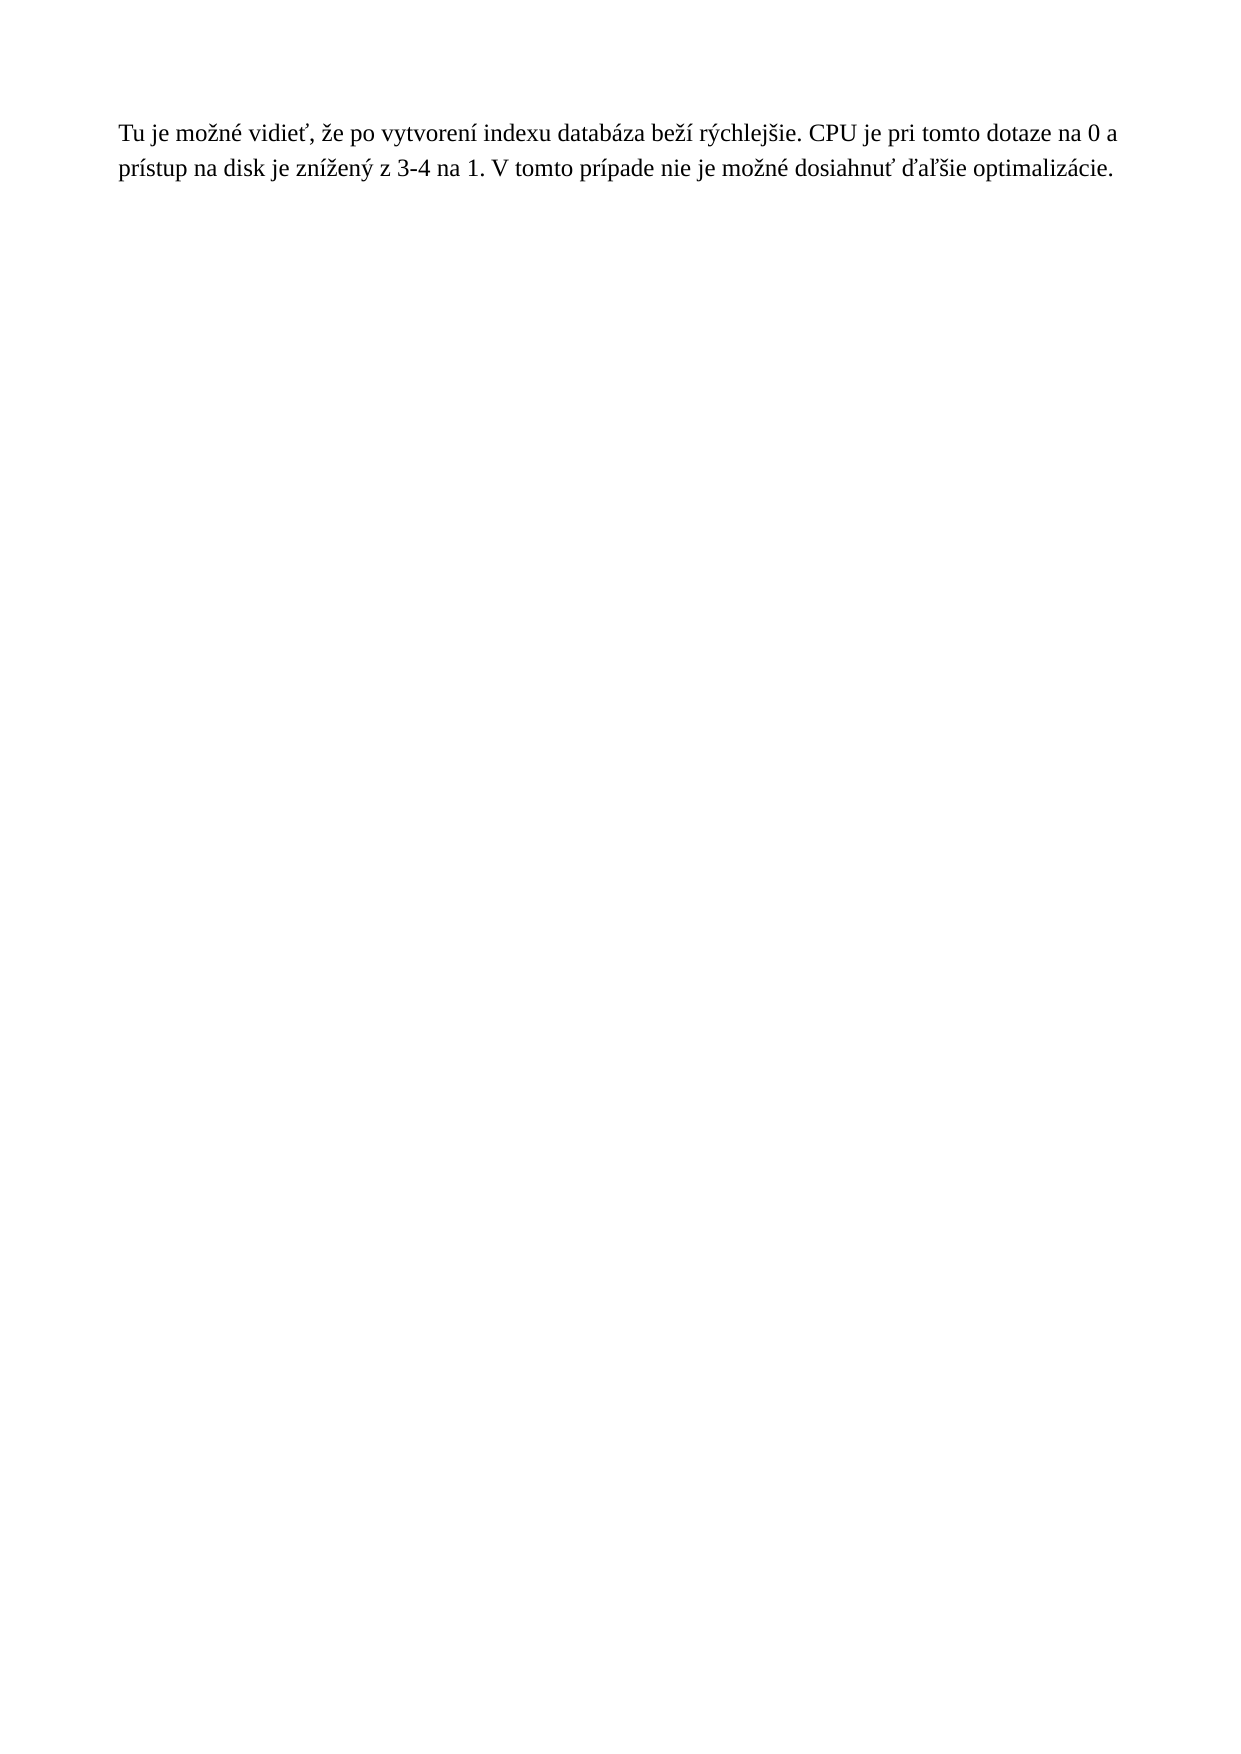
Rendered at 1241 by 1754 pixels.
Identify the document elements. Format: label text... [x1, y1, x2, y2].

text Tu je možné vidieť, že po vytvorení indexu databáza beží rýchlejšie. CPU je pri tomto dotaze na 0 a prístup na disk je znížený z 3-4 na 1. V tomto prípade nie je možné dosiahnuť ďaľšie optimalizácie. [118, 118, 1122, 181]
